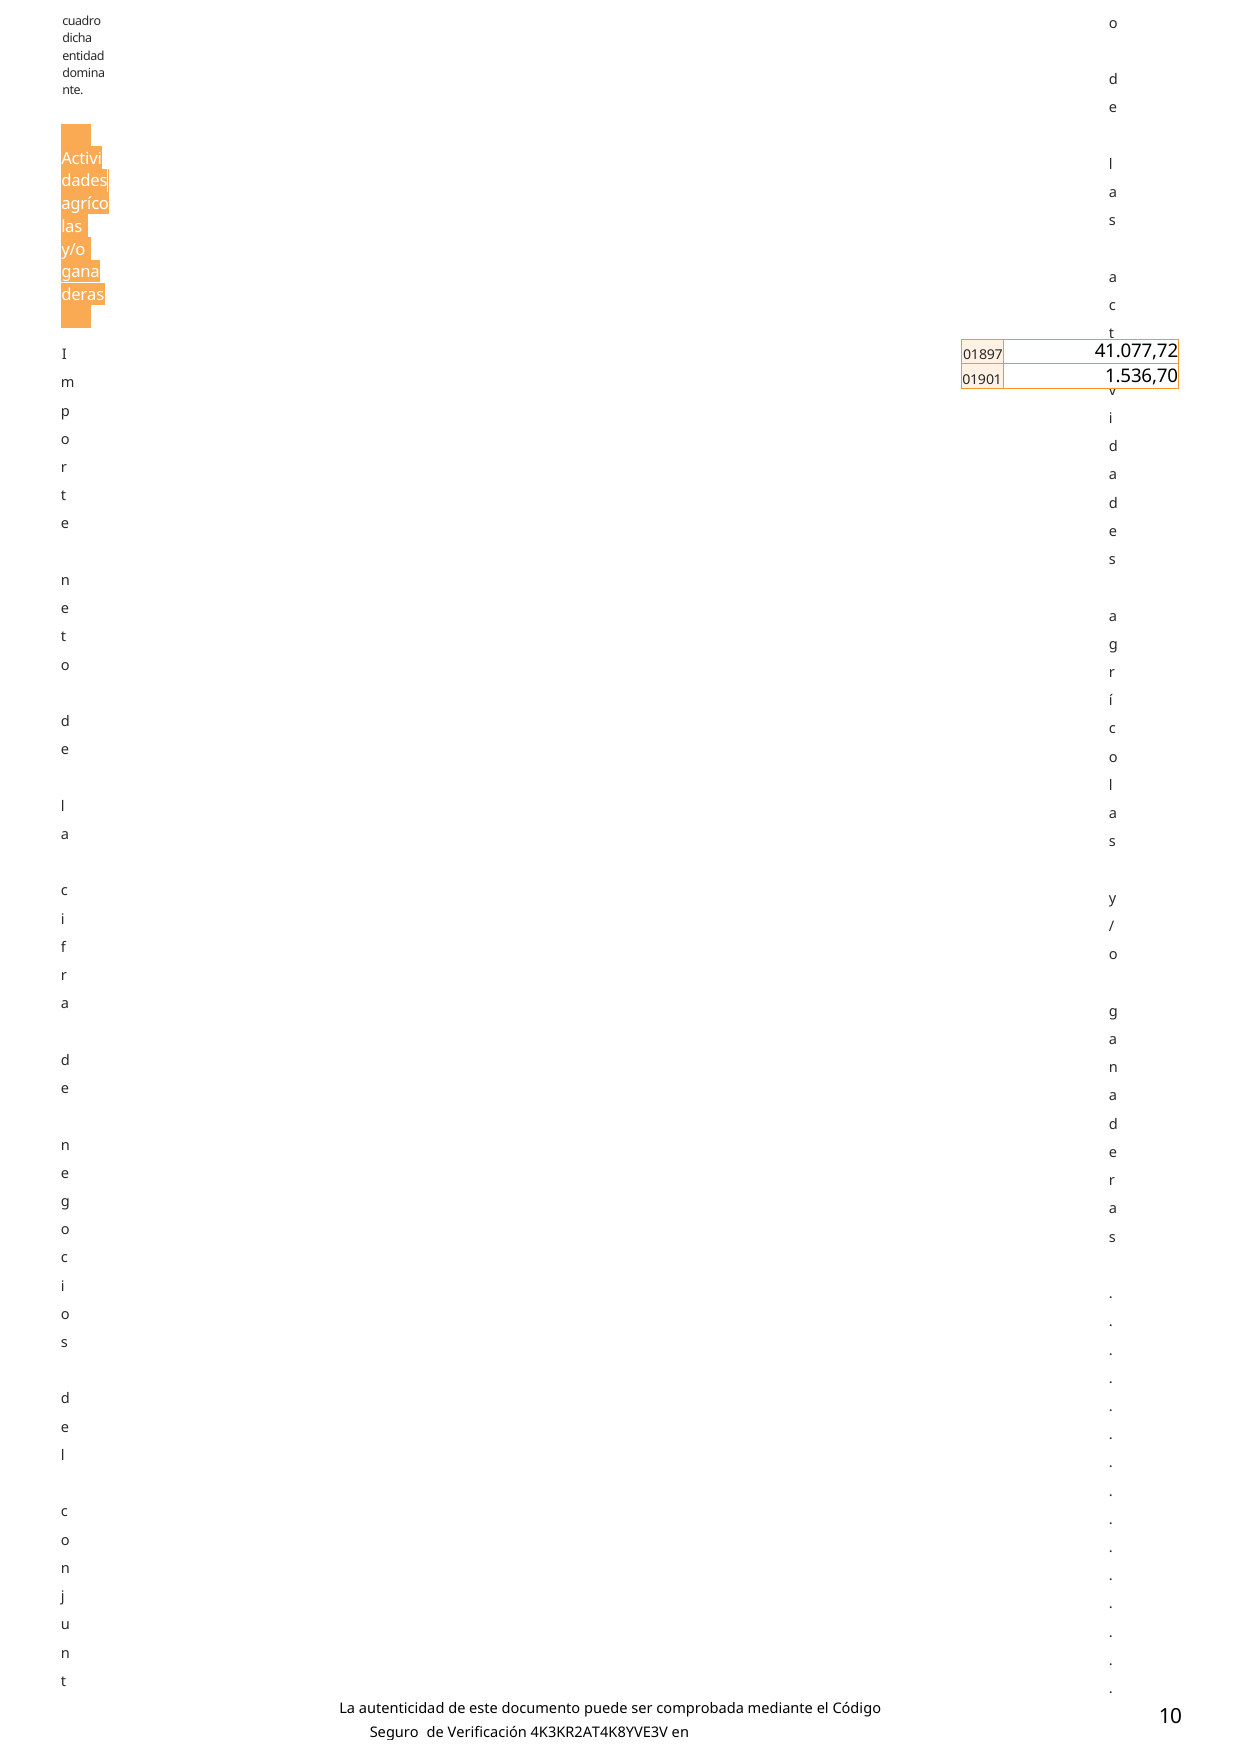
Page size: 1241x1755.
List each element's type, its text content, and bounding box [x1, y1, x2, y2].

table_cell 01901 [962, 364, 1003, 388]
table_header 41.077,72 [1004, 340, 1178, 363]
table_header 01897 [962, 340, 1003, 363]
text Actividades agrícolas y/o ganaderas [61, 123, 109, 328]
text cuadro dicha entidad dominante. [62, 12, 109, 98]
table_cell 1.536,70 [1004, 364, 1178, 388]
